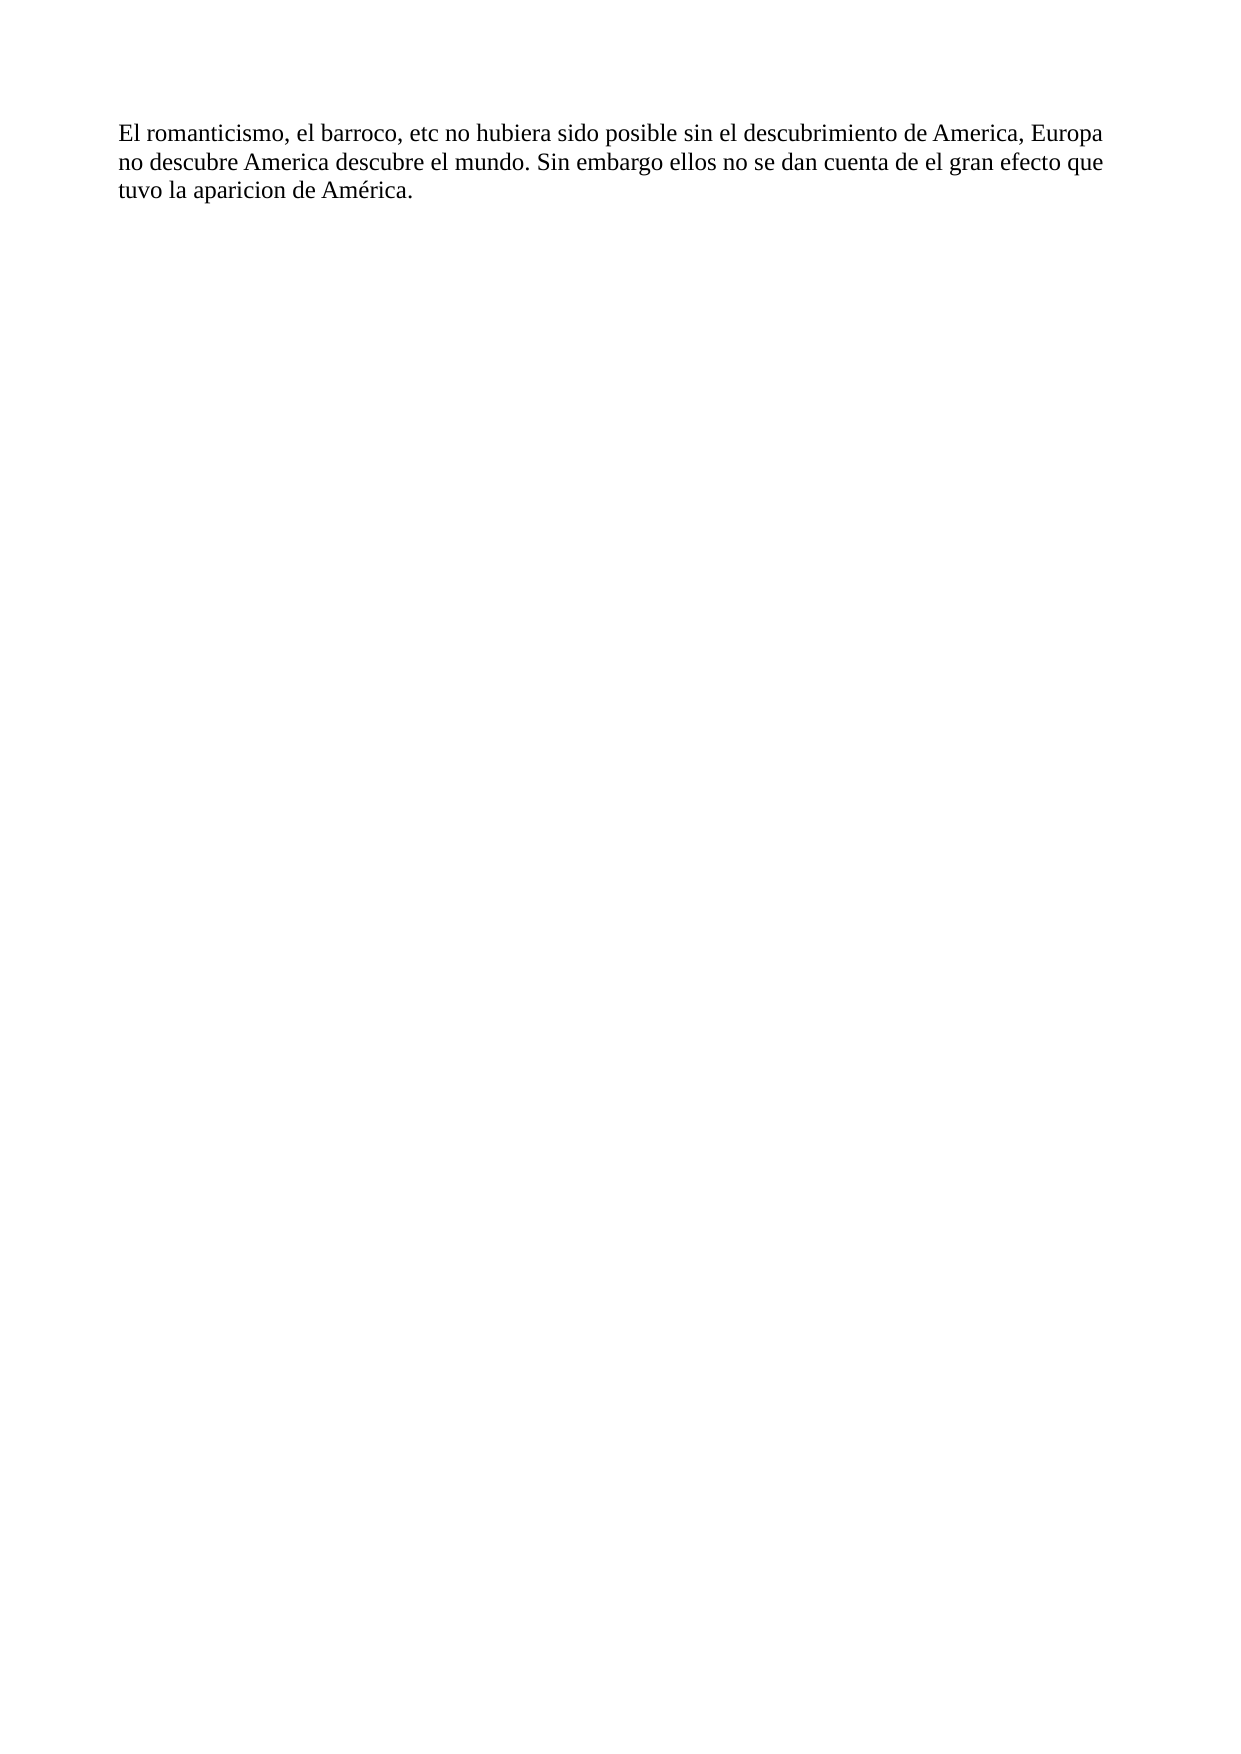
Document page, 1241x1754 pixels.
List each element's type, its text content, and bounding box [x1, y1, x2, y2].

text El romanticismo, el barroco, etc no hubiera sido posible sin el descubrimiento de America, Europa no descubre America descubre el mundo. Sin embargo ellos no se dan cuenta de el gran efecto que tuvo la aparicion de América. [118, 118, 1122, 204]
